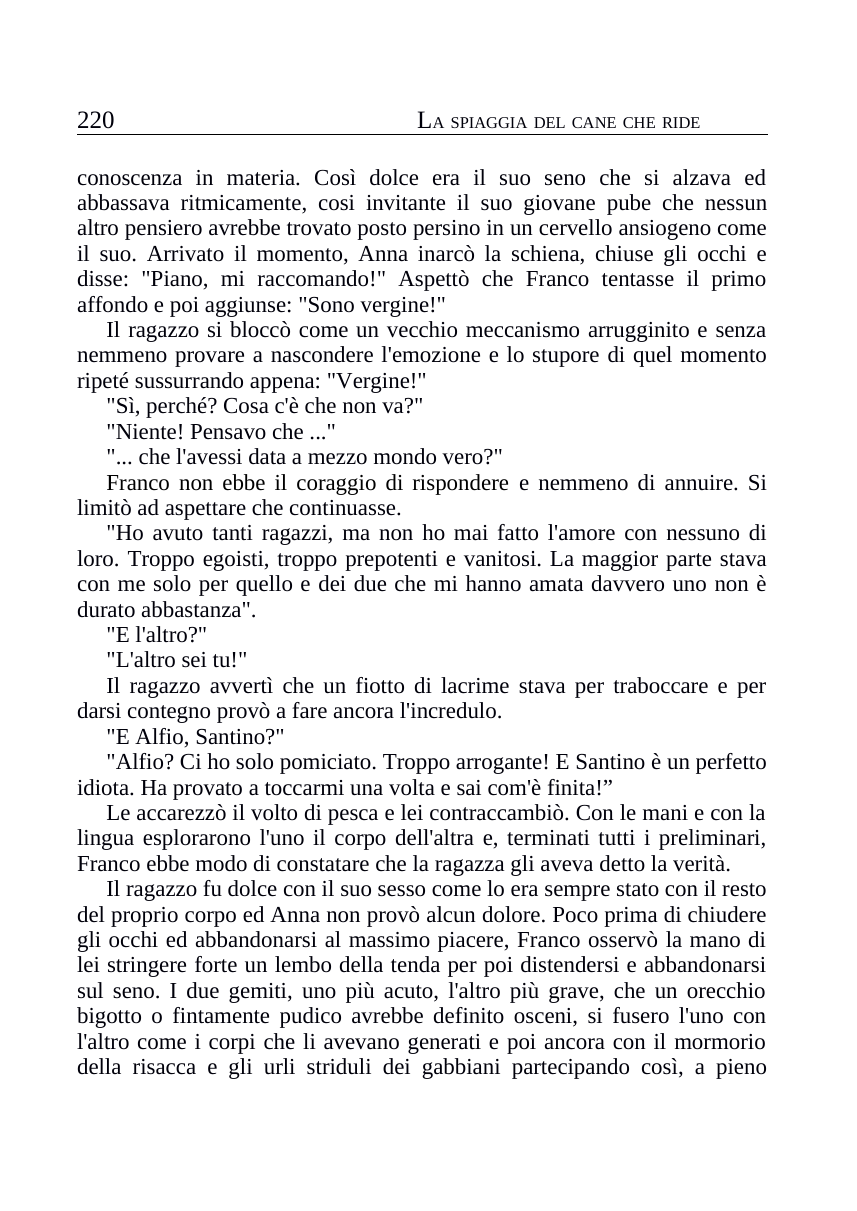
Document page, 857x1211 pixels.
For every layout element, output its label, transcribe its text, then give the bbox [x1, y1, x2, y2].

text "Ho avuto tanti ragazzi, ma non ho mai fatto l'amore con nessuno di loro. Troppo egoisti, troppo prepotenti e vanitosi. La maggior parte stava con me solo per quello e dei due che mi hanno amata davvero uno non è durato abbastanza". [77, 520, 768, 622]
text conoscenza in materia. Così dolce era il suo seno che si alzava ed abbassava ritmicamente, cosi invitante il suo giovane pube che nessun altro pensiero avrebbe trovato posto persino in un cervello ansiogeno come il suo. Arrivato il momento, Anna inarcò la schiena, chiuse gli occhi e disse: "Piano, mi raccomando!" Aspettò che Franco tentasse il primo affondo e poi aggiunse: "Sono vergine!" [77, 164, 768, 317]
text "Alfio? Ci ho solo pomiciato. Troppo arrogante! E Santino è un perfetto idiota. Ha provato a toccarmi una volta e sai com'è finita!” [77, 749, 768, 800]
text Le accarezzò il volto di pesca e lei contraccambiò. Con le mani e con la lingua esplorarono l'uno il corpo dell'altra e, terminati tutti i preliminari, Franco ebbe modo di constatare che la ragazza gli aveva detto la verità. [77, 800, 768, 876]
text Il ragazzo fu dolce con il suo sesso come lo era sempre stato con il resto del proprio corpo ed Anna non provò alcun dolore. Poco prima di chiudere gli occhi ed abbandonarsi al massimo piacere, Franco osservò la mano di lei stringere forte un lembo della tenda per poi distendersi e abbandonarsi sul seno. I due gemiti, uno più acuto, l'altro più grave, che un orecchio bigotto o fintamente pudico avrebbe definito osceni, si fusero l'uno con l'altro come i corpi che li avevano generati e poi ancora con il mormorio della risacca e gli urli striduli dei gabbiani partecipando così, a pieno [77, 876, 768, 1079]
text "E Alfio, Santino?" [77, 724, 768, 749]
text "Niente! Pensavo che ..." [77, 419, 768, 444]
text Franco non ebbe il coraggio di rispondere e nemmeno di annuire. Si limitò ad aspettare che continuasse. [77, 469, 768, 520]
text "L'altro sei tu!" [77, 647, 768, 673]
text "E l'altro?" [77, 622, 768, 647]
text "Sì, perché? Cosa c'è che non va?" [77, 393, 768, 419]
text Il ragazzo si bloccò come un vecchio meccanismo arrugginito e senza nemmeno provare a nascondere l'emozione e lo stupore di quel momento ripeté sussurrando appena: "Vergine!" [77, 317, 768, 393]
text "... che l'avessi data a mezzo mondo vero?" [77, 444, 768, 469]
text Il ragazzo avvertì che un fiotto di lacrime stava per traboccare e per darsi contegno provò a fare ancora l'incredulo. [77, 673, 768, 724]
